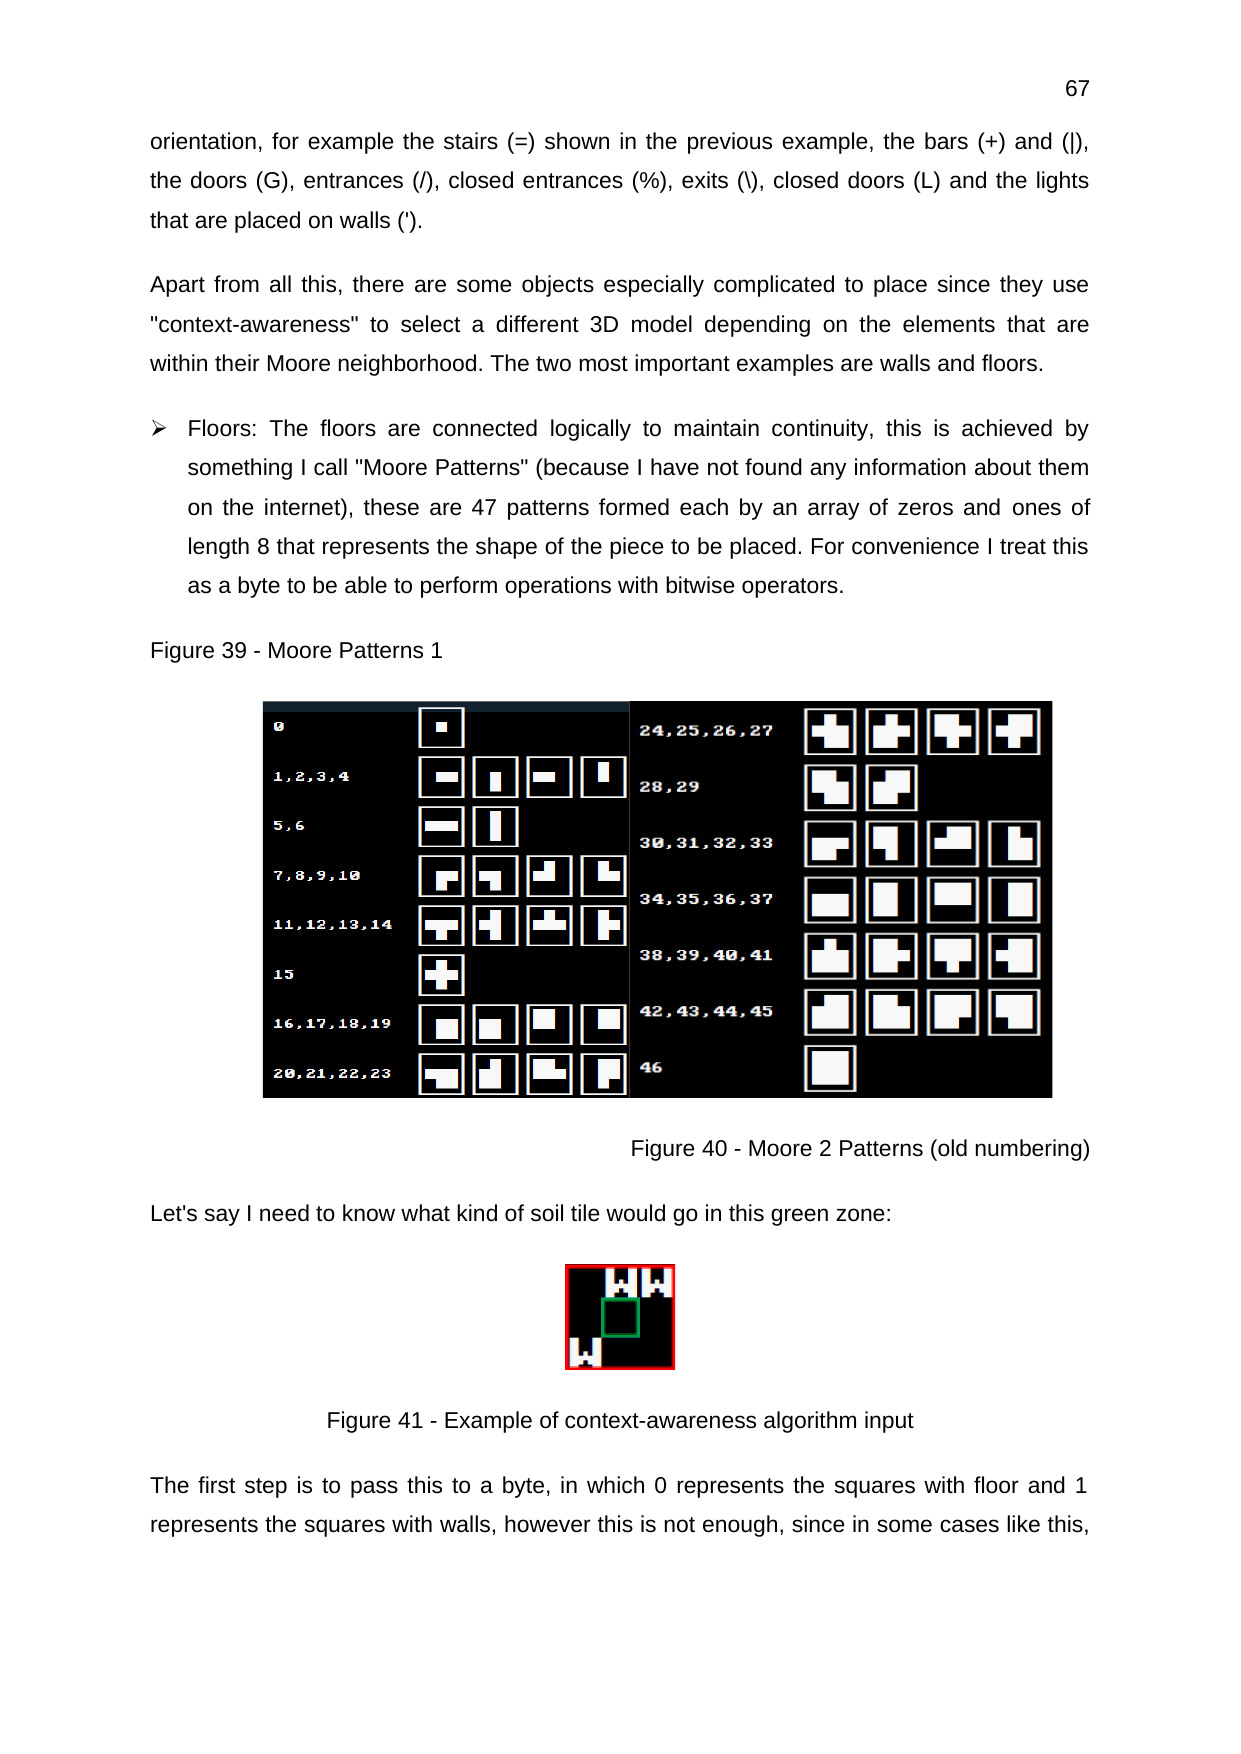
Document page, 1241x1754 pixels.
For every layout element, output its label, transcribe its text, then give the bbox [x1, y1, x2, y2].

text Figure 40 - Moore 2 Patterns (old numbering) [150, 1135, 1090, 1162]
text Figure 39 - Moore Patterns 1 [150, 637, 1090, 663]
text Let's say I need to know what kind of soil tile would go in this green zone: [150, 1200, 1090, 1226]
text The first step is to pass this to a byte, in which 0 represents the squares with floor and 1 represents the squares with walls, however this is not enough, since in some cases like this, [150, 1472, 1090, 1538]
list Floors: The floors are connected logically to maintain continuity, this is achieved by something I call "Moore Patterns" (because I have not found any information about them on the internet), these are 47 patterns formed each by an array of zeros and ones of length 8 that represents the shape of the piece to be placed. For convenience I treat this as a byte to be able to perform operations with bitwise operators. [150, 414, 1090, 599]
picture [565, 1264, 676, 1370]
text orientation, for example the stairs (=) shown in the previous example, the bars (+) and (|), the doors (G), entrances (/), closed entrances (%), exits (\), closed doors (L) and the lights that are placed on walls ('). [150, 128, 1090, 233]
picture [262, 701, 1053, 1098]
text Apart from all this, there are some objects especially complicated to place since they use "context-awareness" to select a different 3D model depending on the elements that are within their Moore neighborhood. The two most important examples are walls and floors. [150, 271, 1090, 376]
text Figure 41 - Example of context-awareness algorithm input [150, 1407, 1090, 1434]
